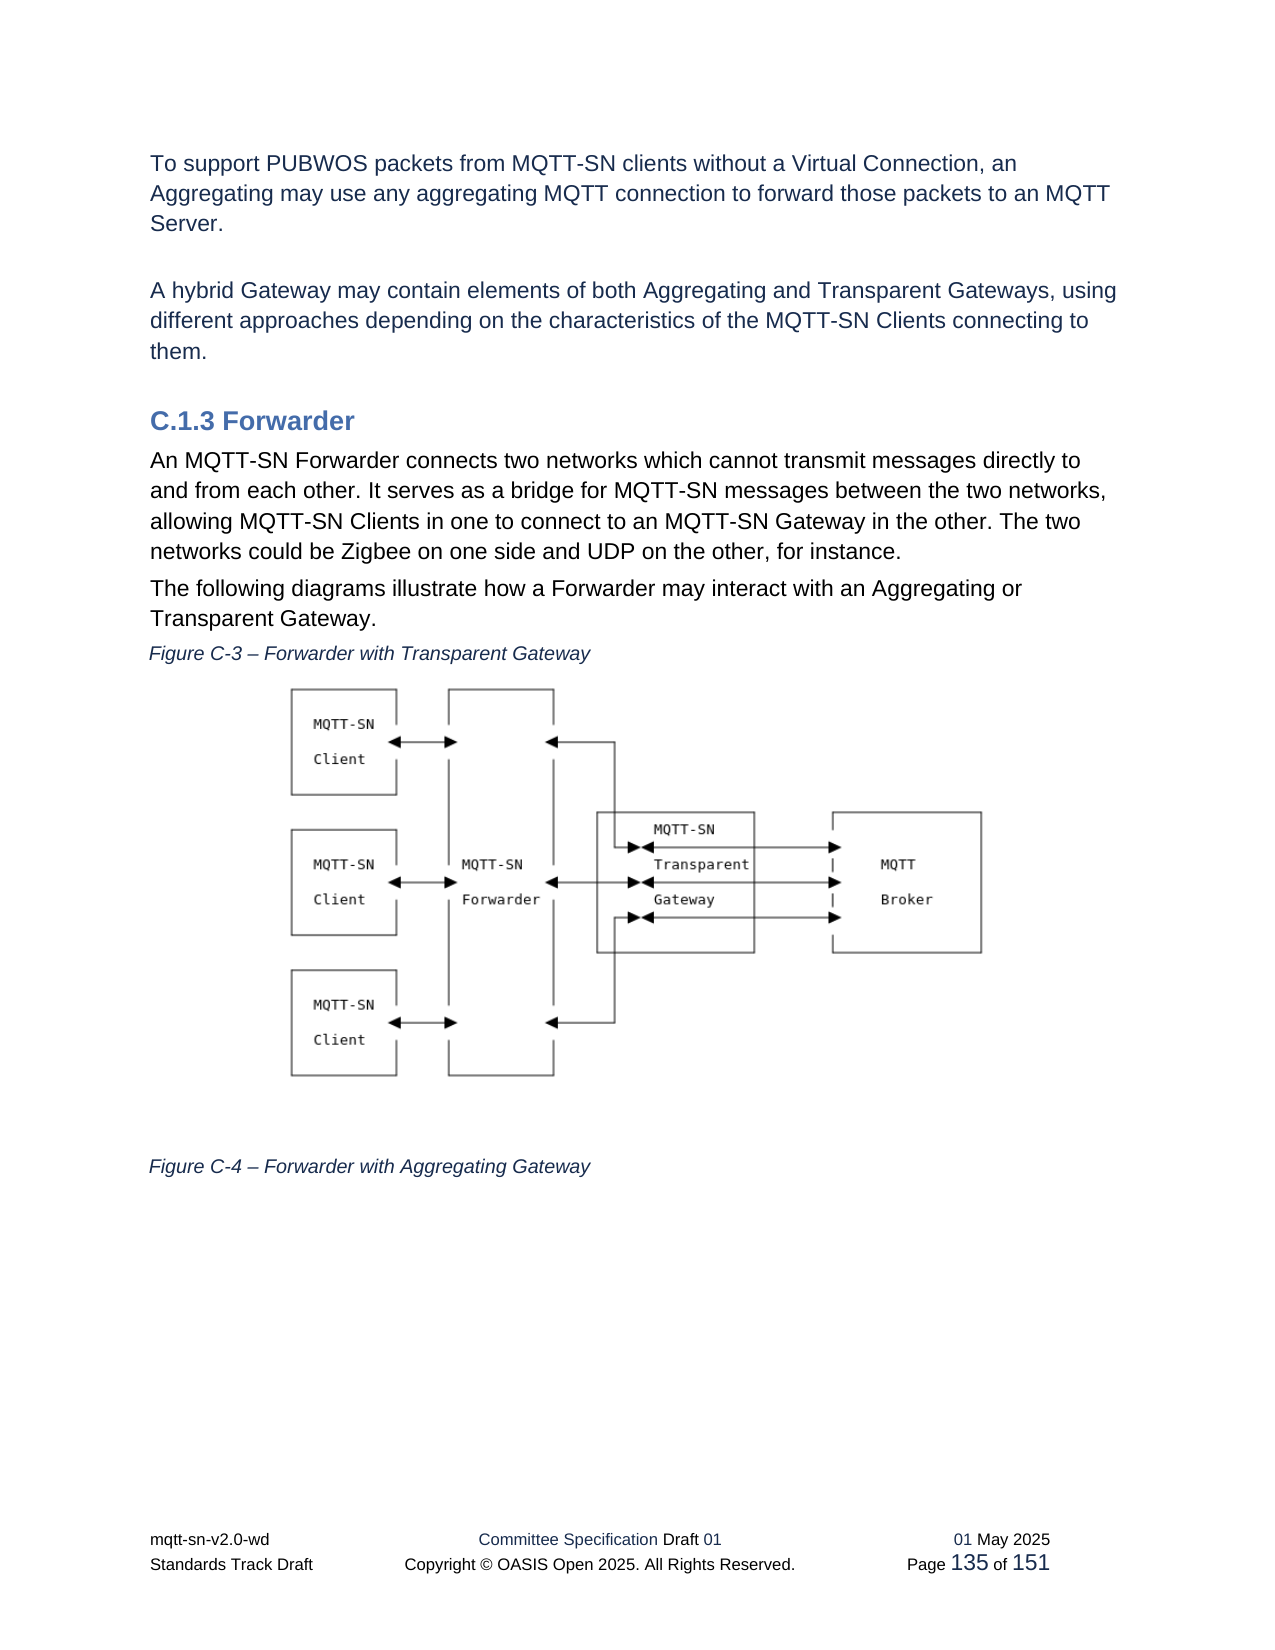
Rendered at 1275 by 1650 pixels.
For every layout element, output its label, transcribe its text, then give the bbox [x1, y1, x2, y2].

subtitle C.1.3 Forwarder [150, 404, 1124, 436]
text An MQTT-SN Forwarder connects two networks which cannot transmit messages directly to and from each other. It serves as a bridge for MQTT-SN messages between the two networks, allowing MQTT-SN Clients in one to connect to an MQTT-SN Gateway in the other. The two networks could be Zigbee on one side and UDP on the other, for instance. [150, 447, 1124, 564]
text Figure C-3 – Forwarder with Transparent Gateway [148, 642, 1124, 664]
text A hybrid Gateway may contain elements of both Aggregating and Transparent Gateways, using different approaches depending on the characteristics of the MQTT-SN Clients connecting to them. [150, 277, 1124, 364]
text Figure C-4 – Forwarder with Aggregating Gateway [148, 1154, 1124, 1177]
picture [283, 672, 990, 1093]
text To support PUBWOS packets from MQTT-SN clients without a Virtual Connection, an Aggregating may use any aggregating MQTT connection to forward those packets to an MQTT Server. [150, 150, 1124, 237]
text The following diagrams illustrate how a Forwarder may interact with an Aggregating or Transparent Gateway. [150, 575, 1124, 631]
